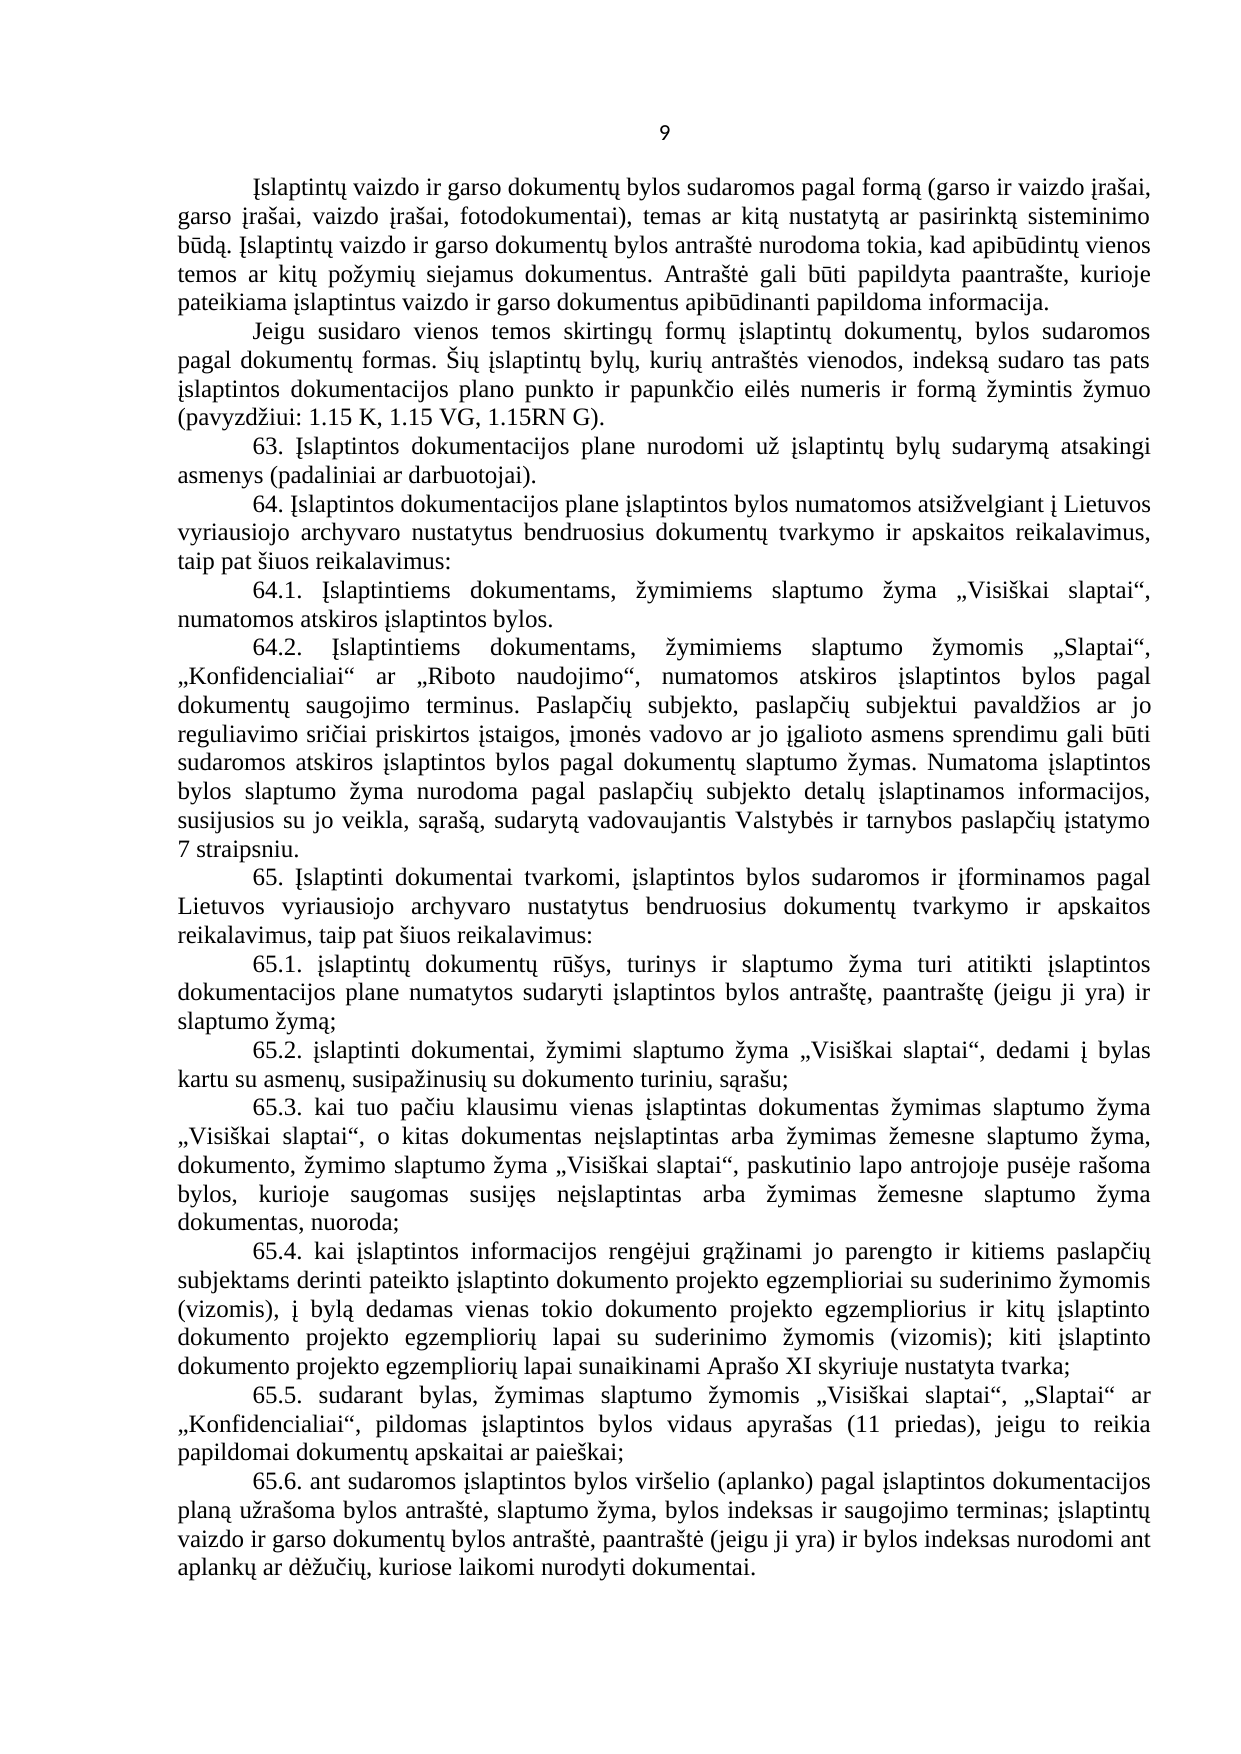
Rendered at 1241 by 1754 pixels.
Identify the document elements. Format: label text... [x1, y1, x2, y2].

text 65. Įslaptinti dokumentai tvarkomi, įslaptintos bylos sudaromos ir įforminamos pagal Lietuvos vyriausiojo archyvaro nustatytus bendruosius dokumentų tvarkymo ir apskaitos reikalavimus, taip pat šiuos reikalavimus: [177, 862, 1152, 949]
text 65.3. kai tuo pačiu klausimu vienas įslaptintas dokumentas žymimas slaptumo žyma „Visiškai slaptai“, o kitas dokumentas neįslaptintas arba žymimas žemesne slaptumo žyma, dokumento, žymimo slaptumo žyma „Visiškai slaptai“, paskutinio lapo antrojoje pusėje rašoma bylos, kurioje saugomas susijęs neįslaptintas arba žymimas žemesne slaptumo žyma dokumentas, nuoroda; [177, 1092, 1152, 1236]
text 64. Įslaptintos dokumentacijos plane įslaptintos bylos numatomos atsižvelgiant į Lietuvos vyriausiojo archyvaro nustatytus bendruosius dokumentų tvarkymo ir apskaitos reikalavimus, taip pat šiuos reikalavimus: [177, 489, 1152, 575]
text 63. Įslaptintos dokumentacijos plane nurodomi už įslaptintų bylų sudarymą atsakingi asmenys (padaliniai ar darbuotojai). [177, 431, 1152, 489]
text 65.4. kai įslaptintos informacijos rengėjui grąžinami jo parengto ir kitiems paslapčių subjektams derinti pateikto įslaptinto dokumento projekto egzemplioriai su suderinimo žymomis (vizomis), į bylą dedamas vienas tokio dokumento projekto egzempliorius ir kitų įslaptinto dokumento projekto egzempliorių lapai su suderinimo žymomis (vizomis); kiti įslaptinto dokumento projekto egzempliorių lapai sunaikinami Aprašo XI skyriuje nustatyta tvarka; [177, 1236, 1152, 1380]
text 65.5. sudarant bylas, žymimas slaptumo žymomis „Visiškai slaptai“, „Slaptai“ ar „Konfidencialiai“, pildomas įslaptintos bylos vidaus apyrašas (11 priedas), jeigu to reikia papildomai dokumentų apskaitai ar paieškai; [177, 1380, 1152, 1466]
text 64.2. Įslaptintiems dokumentams, žymimiems slaptumo žymomis „Slaptai“, „Konfidencialiai“ ar „Riboto naudojimo“, numatomos atskiros įslaptintos bylos pagal dokumentų saugojimo terminus. Paslapčių subjekto, paslapčių subjektui pavaldžios ar jo reguliavimo sričiai priskirtos įstaigos, įmonės vadovo ar jo įgalioto asmens sprendimu gali būti sudaromos atskiros įslaptintos bylos pagal dokumentų slaptumo žymas. Numatoma įslaptintos bylos slaptumo žyma nurodoma pagal paslapčių subjekto detalų įslaptinamos informacijos, susijusios su jo veikla, sąrašą, sudarytą vadovaujantis Valstybės ir tarnybos paslapčių įstatymo 7 straipsniu. [177, 632, 1152, 862]
text 65.1. įslaptintų dokumentų rūšys, turinys ir slaptumo žyma turi atitikti įslaptintos dokumentacijos plane numatytos sudaryti įslaptintos bylos antraštę, paantraštę (jeigu ji yra) ir slaptumo žymą; [177, 949, 1152, 1035]
text 65.6. ant sudaromos įslaptintos bylos viršelio (aplanko) pagal įslaptintos dokumentacijos planą užrašoma bylos antraštė, slaptumo žyma, bylos indeksas ir saugojimo terminas; įslaptintų vaizdo ir garso dokumentų bylos antraštė, paantraštė (jeigu ji yra) ir bylos indeksas nurodomi ant aplankų ar dėžučių, kuriose laikomi nurodyti dokumentai. [177, 1466, 1152, 1581]
text Jeigu susidaro vienos temos skirtingų formų įslaptintų dokumentų, bylos sudaromos pagal dokumentų formas. Šių įslaptintų bylų, kurių antraštės vienodos, indeksą sudaro tas pats įslaptintos dokumentacijos plano punkto ir papunkčio eilės numeris ir formą žymintis žymuo (pavyzdžiui: 1.15 K, 1.15 VG, 1.15RN G). [177, 316, 1152, 431]
text Įslaptintų vaizdo ir garso dokumentų bylos sudaromos pagal formą (garso ir vaizdo įrašai, garso įrašai, vaizdo įrašai, fotodokumentai), temas ar kitą nustatytą ar pasirinktą sisteminimo būdą. Įslaptintų vaizdo ir garso dokumentų bylos antraštė nurodoma tokia, kad apibūdintų vienos temos ar kitų požymių siejamus dokumentus. Antraštė gali būti papildyta paantrašte, kurioje pateikiama įslaptintus vaizdo ir garso dokumentus apibūdinanti papildoma informacija. [177, 172, 1152, 316]
text 65.2. įslaptinti dokumentai, žymimi slaptumo žyma „Visiškai slaptai“, dedami į bylas kartu su asmenų, susipažinusių su dokumento turiniu, sąrašu; [177, 1035, 1152, 1092]
text 64.1. Įslaptintiems dokumentams, žymimiems slaptumo žyma „Visiškai slaptai“, numatomos atskiros įslaptintos bylos. [177, 575, 1152, 632]
